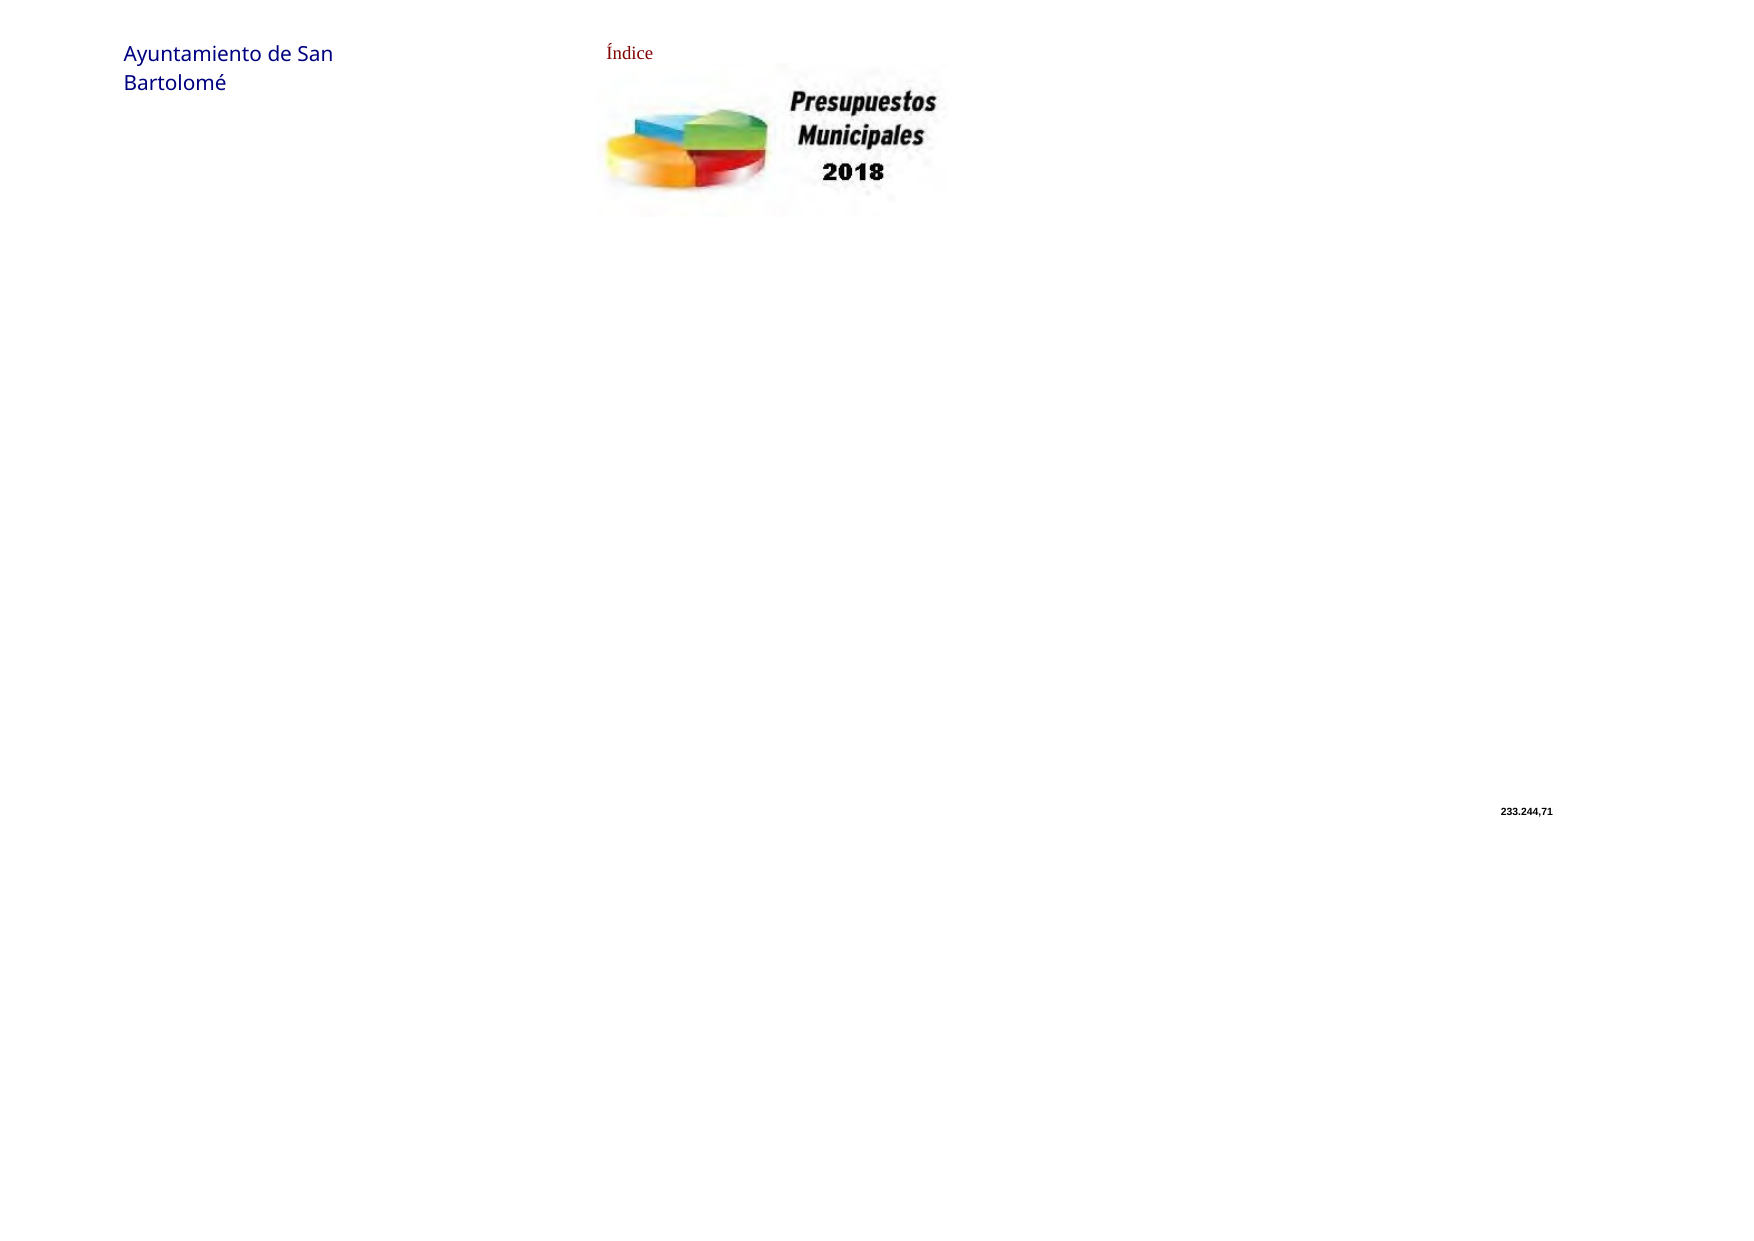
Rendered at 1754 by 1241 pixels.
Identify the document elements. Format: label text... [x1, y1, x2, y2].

text Ayuntamiento de San Bartolomé [123, 39, 427, 96]
text 233.244,71 [1498, 806, 1555, 817]
text Índice [597, 42, 663, 63]
picture [596, 63, 949, 217]
